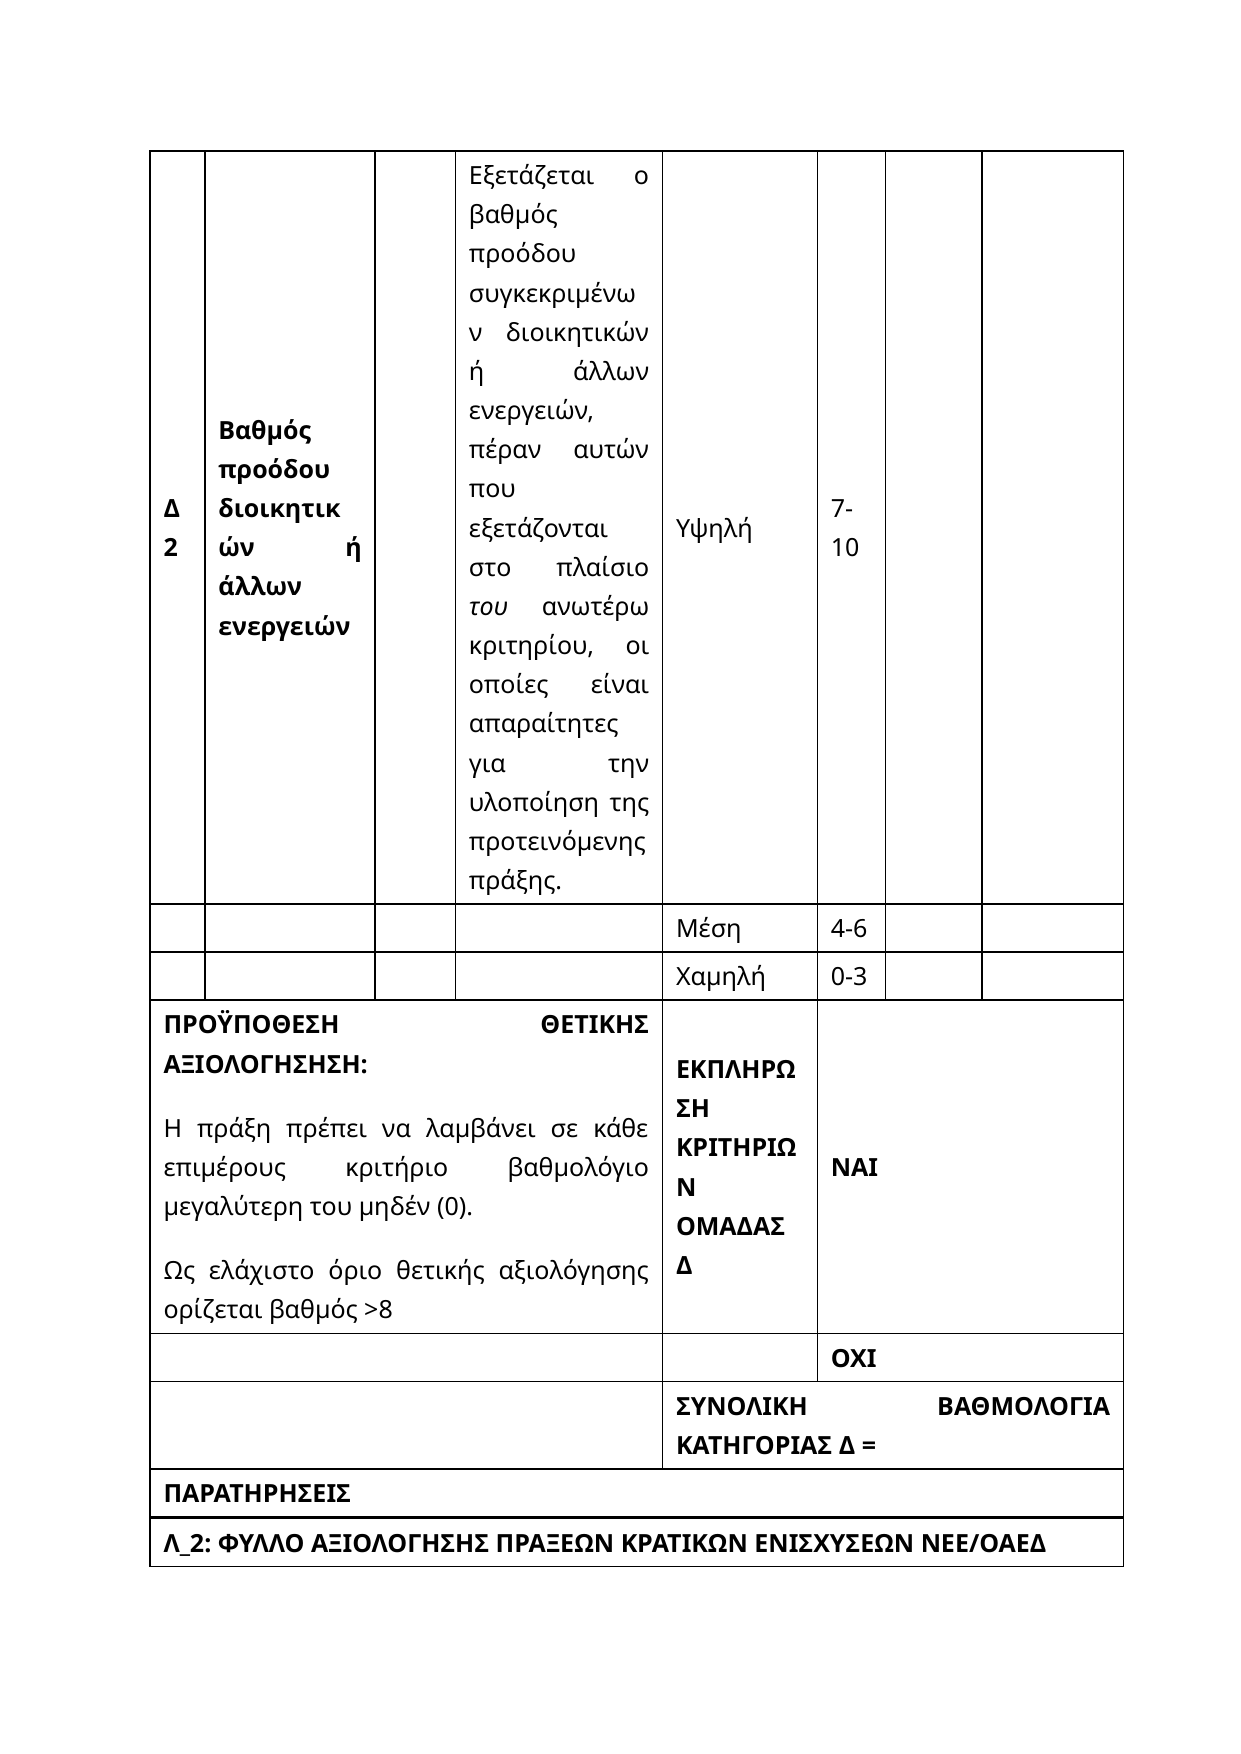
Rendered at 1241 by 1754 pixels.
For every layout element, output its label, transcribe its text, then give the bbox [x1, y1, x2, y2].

table_cell ΠΡΟΫΠΟΘΕΣΗ ΘΕΤΙΚΗΣ ΑΞΙΟΛΟΓΗΣΗΣΗ: Η πράξη πρέπει να λαμβάνει σε κάθε επιμέρους κριτήριο βαθμολόγιο μεγαλύτερη του μηδέν (0). Ως ελάχιστο όριο θετικής αξιολόγησης ορίζεται βαθμός >8 [151, 1001, 662, 1332]
table_cell ΣΥΝΟΛΙΚΗ ΒΑΘΜΟΛΟΓΙΑ ΚΑΤΗΓΟΡΙΑΣ Δ = [663, 1382, 1123, 1468]
table_cell ΕΚΠΛΗΡΩΣΗ ΚΡΙΤΗΡΙΩΝ ΟΜΑΔΑΣ Δ [663, 1001, 817, 1332]
table_cell ΝΑΙ [818, 1001, 1123, 1332]
table_header Λ_2: ΦΥΛΛΟ ΑΞΙΟΛΟΓΗΣΗΣ ΠΡΑΞΕΩΝ ΚΡΑΤΙΚΩΝ ΕΝΙΣΧΥΣΕΩΝ ΝΕΕ/ΟΑΕΔ [151, 1519, 1123, 1566]
table_cell Χαμηλή [663, 953, 817, 999]
table_cell 4-6 [818, 905, 885, 951]
table_cell [456, 953, 662, 999]
table_cell Δ2 [151, 152, 204, 903]
table_cell [663, 1334, 817, 1381]
table_cell Βαθμός προόδου διοικητικών ή άλλων ενεργειών [206, 152, 374, 903]
table_cell [983, 905, 1123, 951]
table_cell Εξετάζεται ο βαθμός προόδου συγκεκριμένων διοικητικών ή άλλων ενεργειών, πέραν αυτών που εξετάζονται στο πλαίσιο του ανωτέρω κριτηρίου, οι οποίες είναι απαραίτητες για την υλοποίηση της προτεινόμενης πράξης. [456, 152, 662, 903]
table_cell [886, 152, 981, 903]
table_cell [151, 953, 204, 999]
table_cell [983, 953, 1123, 999]
table_cell 0-3 [818, 953, 885, 999]
table_cell Υψηλή [663, 152, 817, 903]
table_cell 7-10 [818, 152, 885, 903]
table_cell [886, 953, 981, 999]
table_cell [151, 905, 204, 951]
table_cell [886, 905, 981, 951]
table_cell [206, 905, 374, 951]
table_cell [456, 905, 662, 951]
table_cell [151, 1382, 662, 1468]
table_cell [376, 905, 455, 951]
table_cell [151, 1334, 662, 1381]
table_cell ΟΧΙ [818, 1334, 1123, 1381]
table_cell [376, 953, 455, 999]
table_cell [376, 152, 455, 903]
table_cell [206, 953, 374, 999]
table_cell [983, 152, 1123, 903]
table_cell ΠΑΡΑΤΗΡΗΣΕΙΣ [151, 1470, 1123, 1516]
table_cell Μέση [663, 905, 817, 951]
